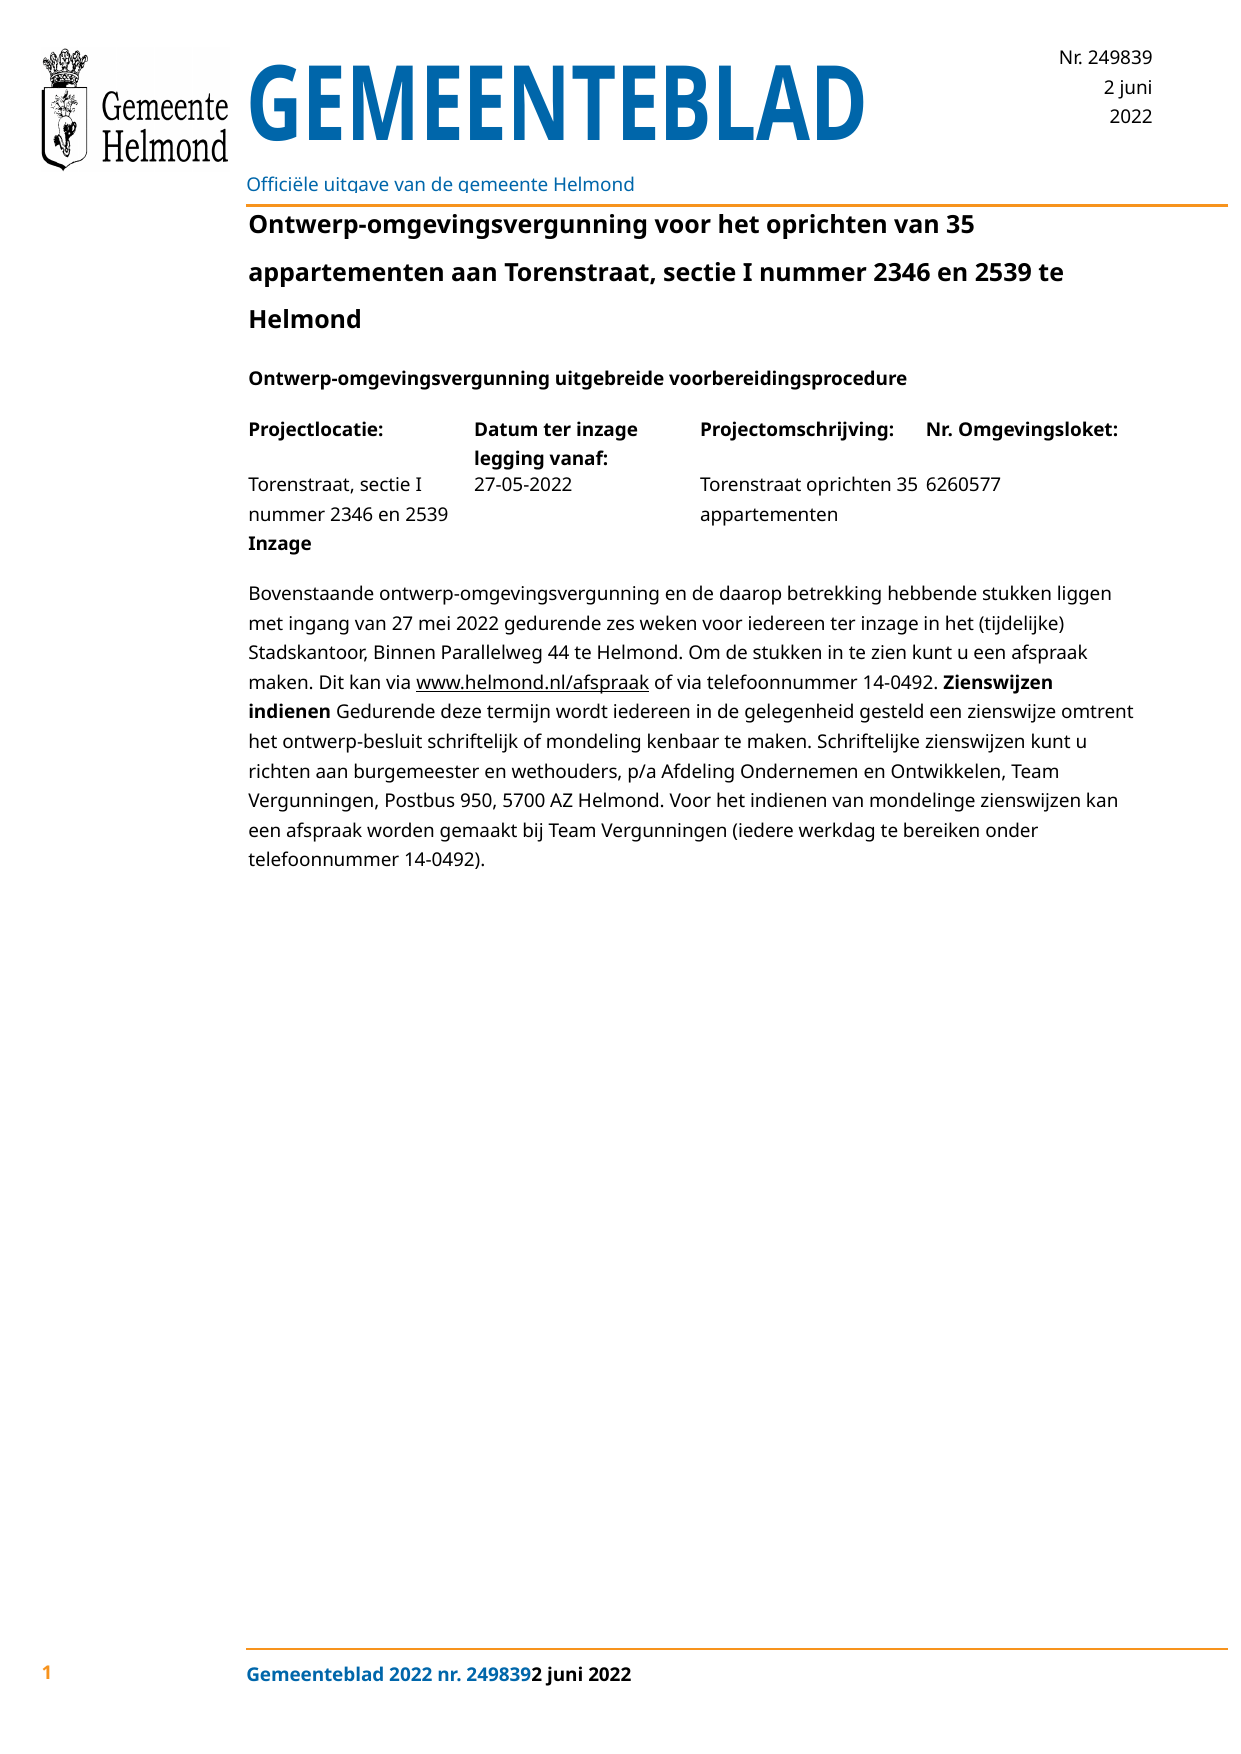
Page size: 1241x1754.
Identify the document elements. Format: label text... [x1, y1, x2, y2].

table_header Nr. Omgevingsloket: [926, 416, 1152, 471]
table_cell 6260577 [926, 471, 1152, 527]
table_header Datum ter inzage legging vanaf: [474, 416, 700, 471]
text Ontwerp-omgevingsvergunning voor het oprichten van 35 appartementen aan Torenstraat, sectie I nummer 2346 en 2539 te Helmond [248, 207, 1152, 336]
picture [41, 47, 231, 172]
table_cell Torenstraat, sectie I nummer 2346 en 2539 [248, 471, 474, 527]
table_header Projectomschrijving: [700, 416, 926, 471]
table_cell Torenstraat oprichten 35 appartementen [700, 471, 926, 527]
text Inzage [248, 530, 1152, 556]
text Bovenstaande ontwerp-omgevingsvergunning en de daarop betrekking hebbende stukken liggen met ingang van 27 mei 2022 gedurende zes weken voor iedereen ter inzage in het (tijdelijke) Stadskantoor, Binnen Parallelweg 44 te Helmond. Om de stukken in te zien kunt u een afspraak maken. Dit kan via www.helmond.nl/afspraak of via telefoonnummer 14-0492. Zienswijzen indienen Gedurende deze termijn wordt iedereen in de gelegenheid gesteld een zienswijze omtrent het ontwerp-besluit schriftelijk of mondeling kenbaar te maken. Schriftelijke zienswijzen kunt u richten aan burgemeester en wethouders, p/a Afdeling Ondernemen en Ontwikkelen, Team Vergunningen, Postbus 950, 5700 AZ Helmond. Voor het indienen van mondelinge zienswijzen kan een afspraak worden gemaakt bij Team Vergunningen (iedere werkdag te bereiken onder telefoonnummer 14-0492). [248, 580, 1152, 872]
table_cell 27-05-2022 [474, 471, 700, 527]
table_header Projectlocatie: [248, 416, 474, 471]
text Ontwerp-omgevingsvergunning uitgebreide voorbereidingsprocedure [248, 366, 1152, 391]
